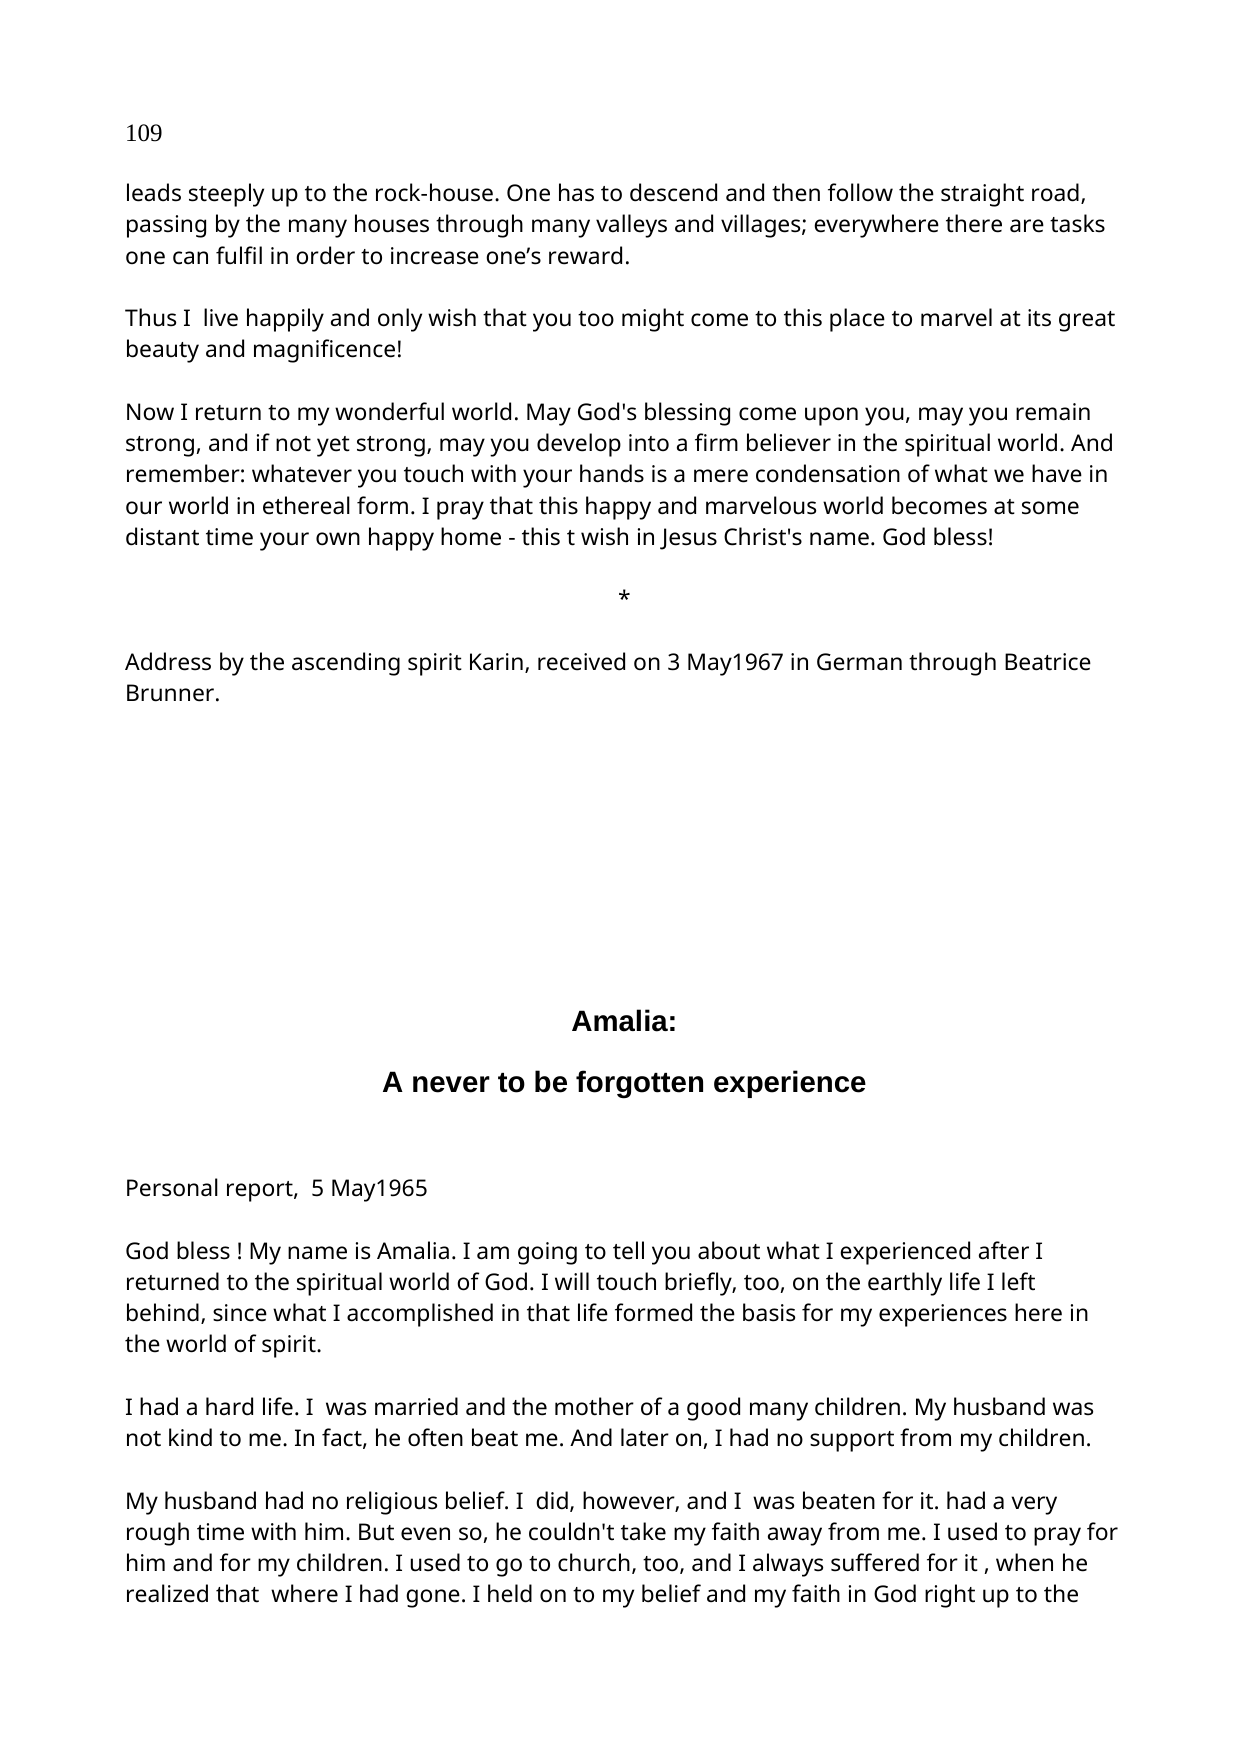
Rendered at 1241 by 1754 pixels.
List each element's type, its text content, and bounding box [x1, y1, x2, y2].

text * [125, 583, 1123, 614]
subtitle Amalia: [125, 1004, 1123, 1038]
text I had a hard life. I was married and the mother of a good many children. My husband was not kind to me. In fact, he often beat me. And later on, I had no support from my children. [125, 1391, 1123, 1453]
subtitle A never to be forgotten experience [125, 1065, 1123, 1099]
text Personal report, 5 May1965 [125, 1172, 1123, 1203]
text Thus I live happily and only wish that you too might come to this place to marvel at its great beauty and magnificence! [125, 302, 1123, 364]
text My husband had no religious belief. I did, however, and I was beaten for it. had a very rough time with him. But even so, he couldn't take my faith away from me. I used to pray for him and for my children. I used to go to church, too, and I always suffered for it , when he realized that where I had gone. I held on to my belief and my faith in God right up to the [125, 1484, 1123, 1609]
text leads steeply up to the rock-house. One has to descend and then follow the straight road, passing by the many houses through many valleys and villages; everywhere there are tasks one can fulfil in order to increase one’s reward. [125, 177, 1123, 271]
text Now I return to my wonderful world. May God's blessing come upon you, may you remain strong, and if not yet strong, may you develop into a firm believer in the spiritual world. And remember: whatever you touch with your hands is a mere condensation of what we have in our world in ethereal form. I pray that this happy and marvelous world becomes at some distant time your own happy home - this t wish in Jesus Christ's name. God bless! [125, 396, 1123, 552]
text Address by the ascending spirit Karin, received on 3 May1967 in German through Beatrice Brunner. [125, 646, 1123, 708]
text God bless ! My name is Amalia. I am going to tell you about what I experienced after I returned to the spiritual world of God. I will touch briefly, too, on the earthly life I left behind, since what I accomplished in that life formed the basis for my experiences here in the world of spirit. [125, 1234, 1123, 1359]
